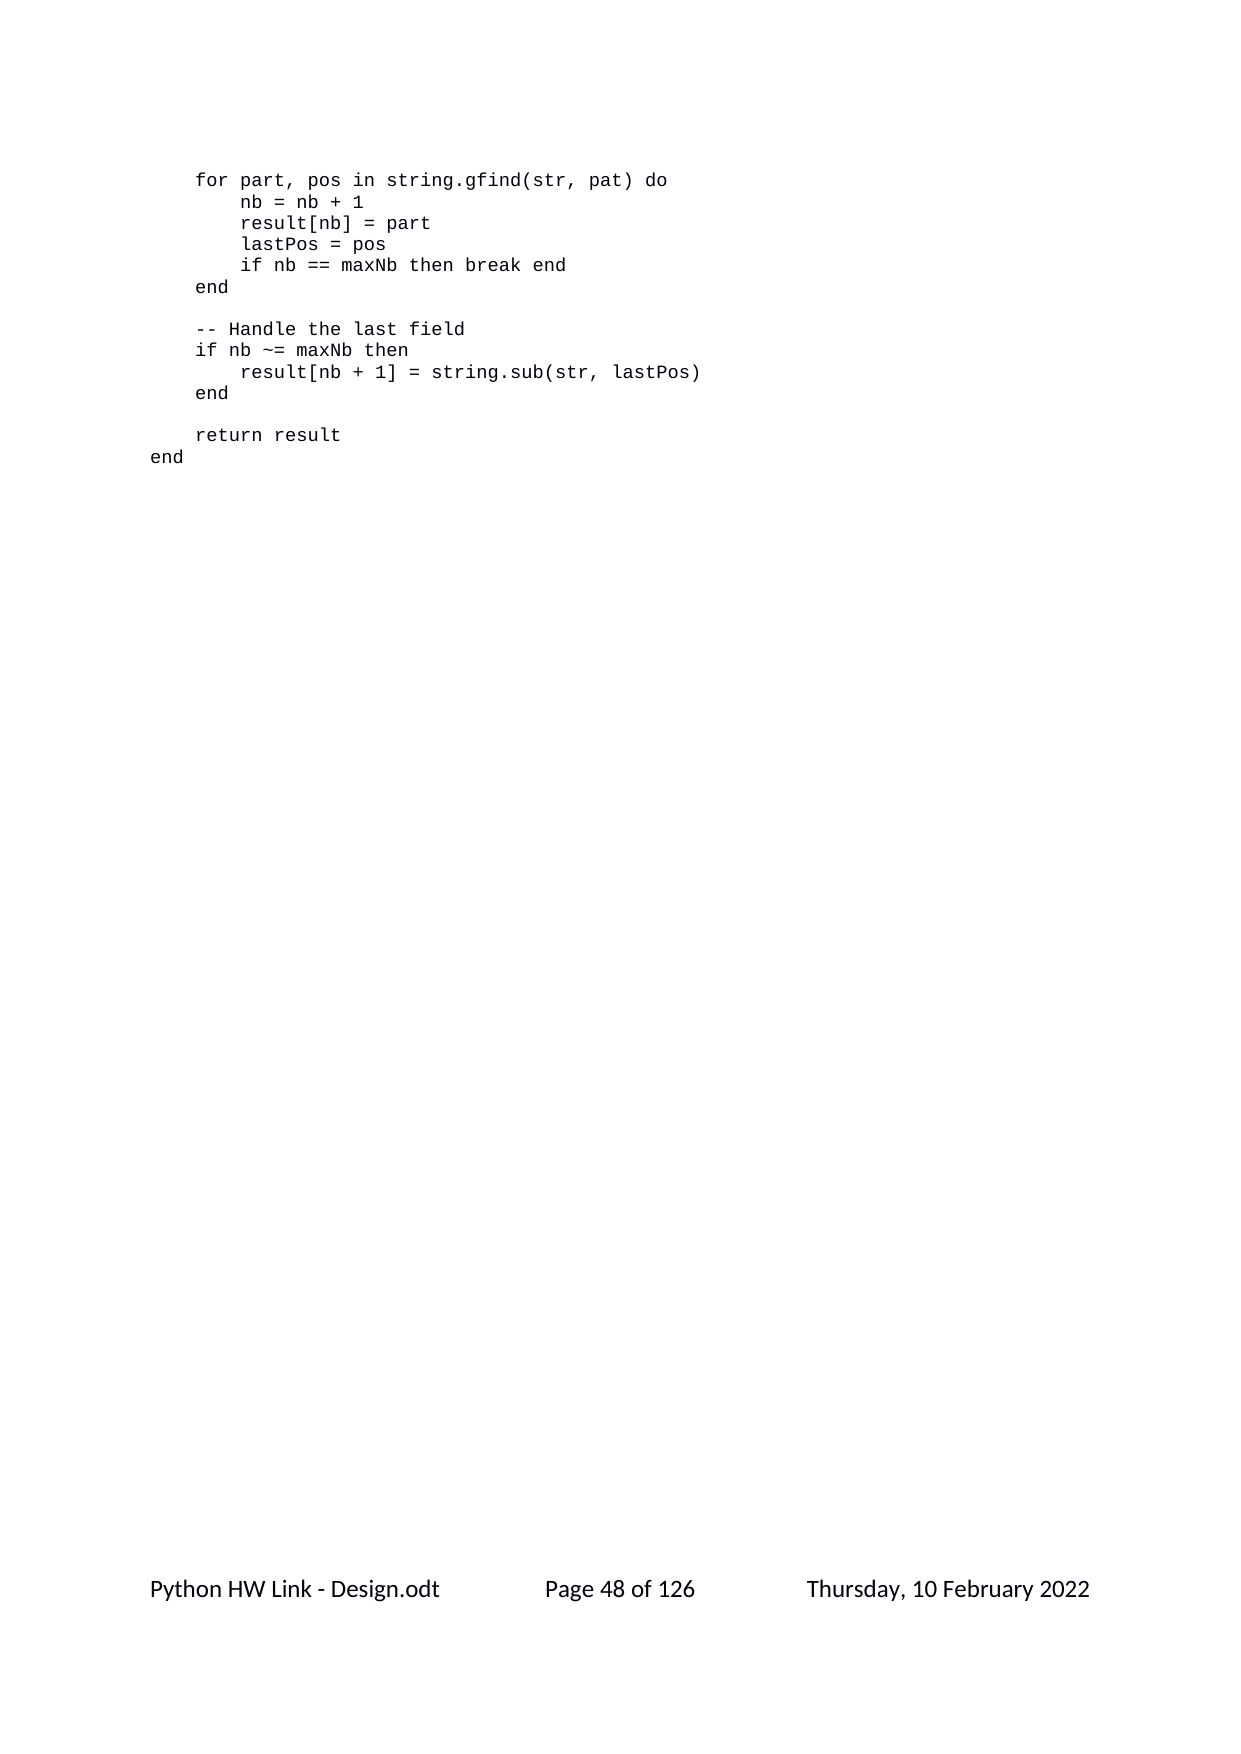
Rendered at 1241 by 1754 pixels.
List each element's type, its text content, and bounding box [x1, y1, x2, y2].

text for part, pos in string.gfind(str, pat) do [150, 171, 1090, 192]
text result[nb + 1] = string.sub(str, lastPos) [150, 362, 1090, 384]
text lastPos = pos [150, 235, 1090, 256]
text return result [150, 426, 1090, 447]
text end [150, 384, 1090, 405]
text nb = nb + 1 [150, 192, 1090, 214]
text end [150, 277, 1090, 299]
text -- Handle the last field [150, 320, 1090, 341]
text end [150, 447, 1090, 469]
text if nb ~= maxNb then [150, 341, 1090, 362]
text result[nb] = part [150, 214, 1090, 235]
text if nb == maxNb then break end [150, 256, 1090, 277]
